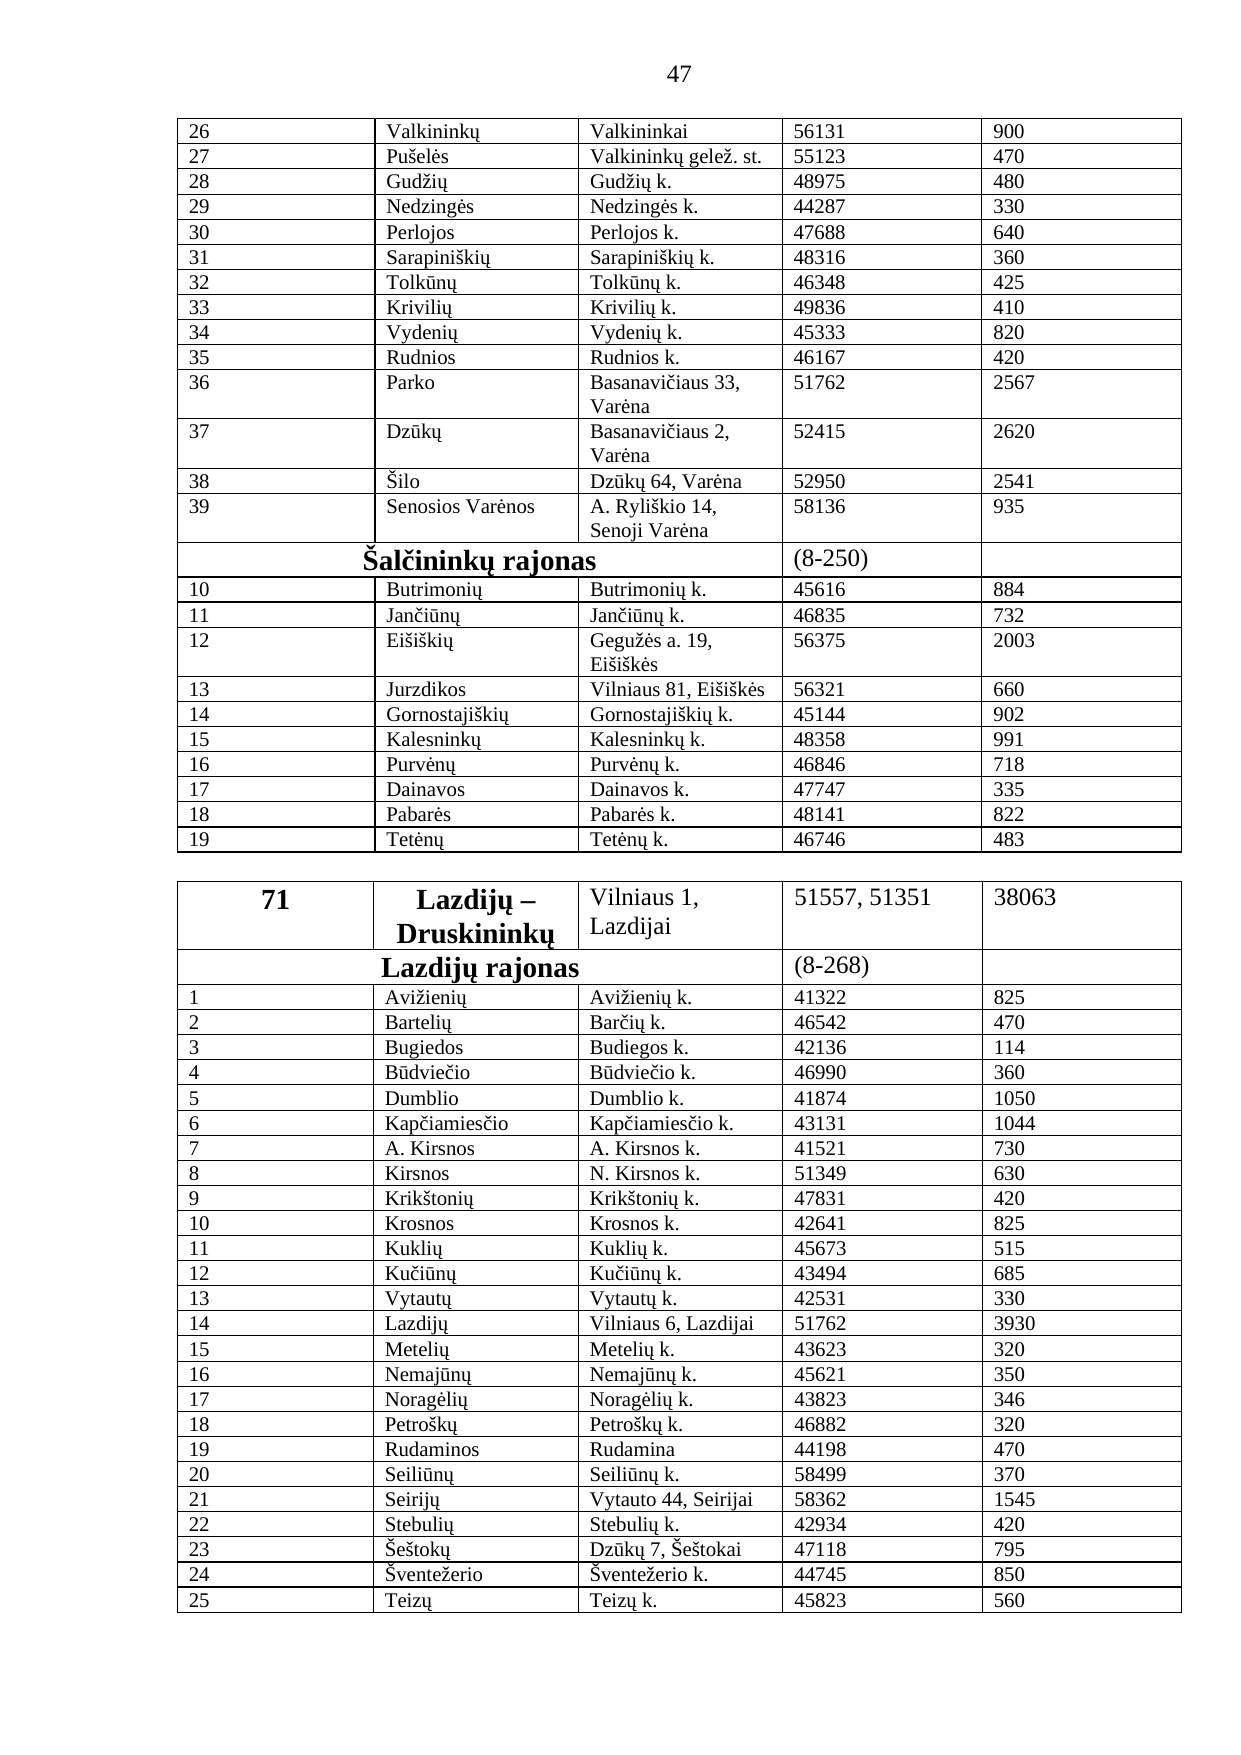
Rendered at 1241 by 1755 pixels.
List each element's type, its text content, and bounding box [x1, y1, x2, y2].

table_cell 48141 [783, 802, 981, 826]
table_cell 44198 [783, 1437, 982, 1461]
table_cell 58136 [783, 494, 981, 542]
table_cell Stebulių [374, 1512, 578, 1536]
table_cell 48358 [783, 727, 981, 751]
table_cell Kirsnos [374, 1161, 578, 1185]
table_cell Valkininkai [579, 119, 782, 143]
table_cell 884 [982, 578, 1181, 601]
table_cell 425 [982, 270, 1181, 294]
table_cell 46167 [783, 345, 981, 369]
table_cell 2567 [982, 370, 1181, 418]
table_cell 24 [178, 1563, 373, 1586]
table_cell Seiliūnų k. [579, 1462, 782, 1486]
table_cell 42531 [783, 1286, 982, 1310]
table_cell 45673 [783, 1236, 982, 1260]
table_cell [983, 950, 1181, 984]
table_cell 2541 [982, 469, 1181, 493]
table_cell 47831 [783, 1186, 982, 1210]
table_cell 360 [983, 1060, 1181, 1084]
table_cell 41322 [783, 985, 982, 1009]
table_cell Jančiūnų k. [579, 603, 782, 627]
table_cell Bartelių [374, 1010, 578, 1034]
table_cell 30 [178, 220, 374, 244]
table_cell Nemajūnų k. [579, 1362, 782, 1386]
table_cell 41521 [783, 1136, 982, 1160]
table_cell 902 [982, 702, 1181, 726]
table_cell 2 [178, 1010, 373, 1034]
table_cell 346 [983, 1387, 1181, 1411]
table_cell 795 [983, 1537, 1181, 1561]
table_cell Dainavos k. [579, 777, 782, 801]
table_cell Dzūkų [376, 419, 578, 467]
table_cell 44287 [783, 195, 981, 218]
table_cell 41874 [783, 1085, 982, 1109]
table_cell Vytauto 44, Seirijai [579, 1487, 782, 1511]
table_cell Šilo [376, 469, 578, 493]
table_cell 11 [178, 1236, 373, 1260]
table_cell 17 [178, 777, 374, 801]
table_cell 21 [178, 1487, 373, 1511]
table_cell Dumblio [374, 1085, 578, 1109]
table_cell 13 [178, 1286, 373, 1310]
table_cell 420 [983, 1512, 1181, 1536]
table_cell Gudžių [376, 169, 578, 193]
table_cell 12 [178, 628, 374, 676]
table_cell 5 [178, 1085, 373, 1109]
table_header Vilniaus 1, Lazdijai [579, 882, 782, 949]
table_cell 825 [983, 985, 1181, 1009]
table_cell Teizų [374, 1588, 578, 1612]
table_cell Būdviečio [374, 1060, 578, 1084]
table_cell 470 [983, 1010, 1181, 1034]
table_cell 370 [983, 1462, 1181, 1486]
table_cell 25 [178, 1588, 373, 1612]
table_cell Gornostajiškių [376, 702, 578, 726]
table_cell Seirijų [374, 1487, 578, 1511]
table_cell 10 [178, 578, 374, 601]
table_cell Avižienių [374, 985, 578, 1009]
table_cell Basanavičiaus 2, Varėna [579, 419, 782, 467]
table_cell Butrimonių k. [579, 578, 782, 601]
table_cell 51349 [783, 1161, 982, 1185]
table_cell Kučiūnų k. [579, 1261, 782, 1285]
table_cell Krosnos k. [579, 1211, 782, 1235]
table_cell Sarapiniškių k. [579, 245, 782, 269]
table_cell Barčių k. [579, 1010, 782, 1034]
table_cell Parko [376, 370, 578, 418]
table_cell Gornostajiškių k. [579, 702, 782, 726]
table_cell A. Ryliškio 14, Senoji Varėna [579, 494, 782, 542]
table_cell 350 [983, 1362, 1181, 1386]
table_cell 991 [982, 727, 1181, 751]
table_cell 46746 [783, 828, 981, 851]
table_cell 2620 [982, 419, 1181, 467]
table_cell Jančiūnų [376, 603, 578, 627]
table_cell 16 [178, 1362, 373, 1386]
table_cell 1050 [983, 1085, 1181, 1109]
table_cell 1545 [983, 1487, 1181, 1511]
table_cell 46846 [783, 752, 981, 776]
table_cell Krosnos [374, 1211, 578, 1235]
table_cell Kalesninkų [376, 727, 578, 751]
table_cell 45144 [783, 702, 981, 726]
table_cell 660 [982, 677, 1181, 701]
table_cell 15 [178, 727, 374, 751]
table_cell 16 [178, 752, 374, 776]
table_cell 45616 [783, 578, 981, 601]
table_cell Lazdijų rajonas [178, 950, 782, 984]
table_cell Krikštonių k. [579, 1186, 782, 1210]
table_cell 114 [983, 1035, 1181, 1059]
table_cell 820 [982, 320, 1181, 344]
table_cell Budiegos k. [579, 1035, 782, 1059]
table_cell 10 [178, 1211, 373, 1235]
table_cell Šeštokų [374, 1537, 578, 1561]
table_cell 48975 [783, 169, 981, 193]
table_cell 39 [178, 494, 374, 542]
table_cell 52950 [783, 469, 981, 493]
table_cell 822 [982, 802, 1181, 826]
table_cell 47118 [783, 1537, 982, 1561]
table_cell 1044 [983, 1111, 1181, 1134]
table_cell Perlojos [376, 220, 578, 244]
table_cell 47747 [783, 777, 981, 801]
table_cell 850 [983, 1563, 1181, 1586]
table_cell 3 [178, 1035, 373, 1059]
table_cell Krivilių k. [579, 295, 782, 319]
table_cell Bugiedos [374, 1035, 578, 1059]
table_cell 33 [178, 295, 374, 319]
table_cell 34 [178, 320, 374, 344]
table_cell Pušelės [376, 144, 578, 168]
table_cell 480 [982, 169, 1181, 193]
table_cell 45621 [783, 1362, 982, 1386]
table_cell Noragėlių [374, 1387, 578, 1411]
table_cell Šalčininkų rajonas [178, 543, 782, 576]
table_cell Kapčiamiesčio [374, 1111, 578, 1134]
table_cell Eišiškių [376, 628, 578, 676]
table_cell 42934 [783, 1512, 982, 1536]
table_cell 12 [178, 1261, 373, 1285]
table_cell 26 [178, 119, 374, 143]
table_cell 335 [982, 777, 1181, 801]
table_cell Senosios Varėnos [376, 494, 578, 542]
table_cell Nedzingės k. [579, 195, 782, 218]
table_cell Nedzingės [376, 195, 578, 218]
table_cell 330 [983, 1286, 1181, 1310]
table_cell 825 [983, 1211, 1181, 1235]
table_cell 718 [982, 752, 1181, 776]
table_cell Dzūkų 64, Varėna [579, 469, 782, 493]
table_cell 56131 [783, 119, 981, 143]
table_cell 360 [982, 245, 1181, 269]
table_cell 410 [982, 295, 1181, 319]
table_cell 28 [178, 169, 374, 193]
table_cell 7 [178, 1136, 373, 1160]
table_cell 23 [178, 1537, 373, 1561]
table_cell 58499 [783, 1462, 982, 1486]
table_cell 6 [178, 1111, 373, 1134]
table_cell 45823 [783, 1588, 982, 1612]
table_cell 14 [178, 702, 374, 726]
table_cell 935 [982, 494, 1181, 542]
table_cell Perlojos k. [579, 220, 782, 244]
table_cell Kučiūnų [374, 1261, 578, 1285]
table_cell 685 [983, 1261, 1181, 1285]
table_cell Purvėnų k. [579, 752, 782, 776]
table_cell 2003 [982, 628, 1181, 676]
table_cell Šventežerio [374, 1563, 578, 1586]
table_cell 43623 [783, 1336, 982, 1361]
table_cell Vytautų k. [579, 1286, 782, 1310]
table_cell 17 [178, 1387, 373, 1411]
table_cell Dainavos [376, 777, 578, 801]
table_cell 29 [178, 195, 374, 218]
table_cell 8 [178, 1161, 373, 1185]
table_cell (8-268) [783, 950, 982, 984]
table_cell A. Kirsnos [374, 1136, 578, 1160]
table_cell Noragėlių k. [579, 1387, 782, 1411]
table_cell Gudžių k. [579, 169, 782, 193]
table_cell 483 [982, 828, 1181, 851]
table_cell Petroškų k. [579, 1412, 782, 1436]
table_cell Vilniaus 81, Eišiškės [579, 677, 782, 701]
table_cell 14 [178, 1311, 373, 1335]
table_cell 56321 [783, 677, 981, 701]
table_cell Šventežerio k. [579, 1563, 782, 1586]
table_cell 1 [178, 985, 373, 1009]
table_cell 43494 [783, 1261, 982, 1285]
table_cell 42136 [783, 1035, 982, 1059]
table_cell 11 [178, 603, 374, 627]
table_cell 470 [983, 1437, 1181, 1461]
table_cell Pabarės k. [579, 802, 782, 826]
table_cell 46835 [783, 603, 981, 627]
table_cell Jurzdikos [376, 677, 578, 701]
table_cell 51762 [783, 1311, 982, 1335]
table_cell A. Kirsnos k. [579, 1136, 782, 1160]
table_cell 640 [982, 220, 1181, 244]
table_cell 320 [983, 1336, 1181, 1361]
table_cell Tolkūnų k. [579, 270, 782, 294]
table_cell Rudnios k. [579, 345, 782, 369]
table_cell Tolkūnų [376, 270, 578, 294]
table_cell 22 [178, 1512, 373, 1536]
table_cell 43131 [783, 1111, 982, 1134]
table_cell 49836 [783, 295, 981, 319]
table_cell 4 [178, 1060, 373, 1084]
table_cell N. Kirsnos k. [579, 1161, 782, 1185]
table_cell Valkininkų gelež. st. [579, 144, 782, 168]
table_cell 31 [178, 245, 374, 269]
table_cell Avižienių k. [579, 985, 782, 1009]
table_cell 37 [178, 419, 374, 467]
table_cell Dzūkų 7, Šeštokai [579, 1537, 782, 1561]
table_cell 13 [178, 677, 374, 701]
table_cell Rudnios [376, 345, 578, 369]
table_cell 55123 [783, 144, 981, 168]
table_cell 48316 [783, 245, 981, 269]
table_cell Tetėnų k. [579, 828, 782, 851]
table_cell Nemajūnų [374, 1362, 578, 1386]
table_cell 38 [178, 469, 374, 493]
table_cell Rudamina [579, 1437, 782, 1461]
table_cell 19 [178, 1437, 373, 1461]
table_cell Petroškų [374, 1412, 578, 1436]
table_header Lazdijų – Druskininkų [374, 882, 578, 949]
table_cell Butrimonių [376, 578, 578, 601]
table_cell 46990 [783, 1060, 982, 1084]
table_cell 3930 [983, 1311, 1181, 1335]
table_cell 18 [178, 802, 374, 826]
table_cell 43823 [783, 1387, 982, 1411]
table_cell Lazdijų [374, 1311, 578, 1335]
table_cell 47688 [783, 220, 981, 244]
table_cell 20 [178, 1462, 373, 1486]
table_cell 32 [178, 270, 374, 294]
table_cell 36 [178, 370, 374, 418]
table_cell 46542 [783, 1010, 982, 1034]
table_cell 732 [982, 603, 1181, 627]
table_cell 420 [982, 345, 1181, 369]
table_cell Kalesninkų k. [579, 727, 782, 751]
table_cell 56375 [783, 628, 981, 676]
table_cell 51762 [783, 370, 981, 418]
table_cell 52415 [783, 419, 981, 467]
table_cell Vydenių [376, 320, 578, 344]
table_cell 900 [982, 119, 1181, 143]
table_cell 730 [983, 1136, 1181, 1160]
table_cell 18 [178, 1412, 373, 1436]
table_cell 320 [983, 1412, 1181, 1436]
table_cell Krivilių [376, 295, 578, 319]
table_cell 330 [982, 195, 1181, 218]
table_cell Sarapiniškių [376, 245, 578, 269]
table_cell 470 [982, 144, 1181, 168]
table_header 51557, 51351 [783, 882, 982, 949]
table_cell Valkininkų [376, 119, 578, 143]
table_cell 630 [983, 1161, 1181, 1185]
table_cell 420 [983, 1186, 1181, 1210]
table_cell 46348 [783, 270, 981, 294]
table_cell Kapčiamiesčio k. [579, 1111, 782, 1134]
table_cell Metelių [374, 1336, 578, 1361]
table_cell 560 [983, 1588, 1181, 1612]
table_header 38063 [983, 882, 1181, 949]
table_cell 19 [178, 828, 374, 851]
table_cell Metelių k. [579, 1336, 782, 1361]
table_cell 35 [178, 345, 374, 369]
table_cell Dumblio k. [579, 1085, 782, 1109]
table_cell Vilniaus 6, Lazdijai [579, 1311, 782, 1335]
table_cell 27 [178, 144, 374, 168]
table_cell (8-250) [783, 543, 981, 576]
table_cell 58362 [783, 1487, 982, 1511]
table_cell Krikštonių [374, 1186, 578, 1210]
table_cell [982, 543, 1181, 576]
table_cell Seiliūnų [374, 1462, 578, 1486]
table_cell 45333 [783, 320, 981, 344]
table_cell 42641 [783, 1211, 982, 1235]
table_cell Gegužės a. 19, Eišiškės [579, 628, 782, 676]
table_cell Kuklių k. [579, 1236, 782, 1260]
table_cell Stebulių k. [579, 1512, 782, 1536]
table_cell Rudaminos [374, 1437, 578, 1461]
table_cell Purvėnų [376, 752, 578, 776]
table_cell 515 [983, 1236, 1181, 1260]
table_cell Būdviečio k. [579, 1060, 782, 1084]
table_cell 44745 [783, 1563, 982, 1586]
table_cell Vytautų [374, 1286, 578, 1310]
table_header 71 [178, 882, 373, 949]
table_cell Pabarės [376, 802, 578, 826]
table_cell Vydenių k. [579, 320, 782, 344]
table_cell 15 [178, 1336, 373, 1361]
table_cell Kuklių [374, 1236, 578, 1260]
table_cell 9 [178, 1186, 373, 1210]
table_cell Teizų k. [579, 1588, 782, 1612]
table_cell Basanavičiaus 33, Varėna [579, 370, 782, 418]
table_cell 46882 [783, 1412, 982, 1436]
table_cell Tetėnų [376, 828, 578, 851]
